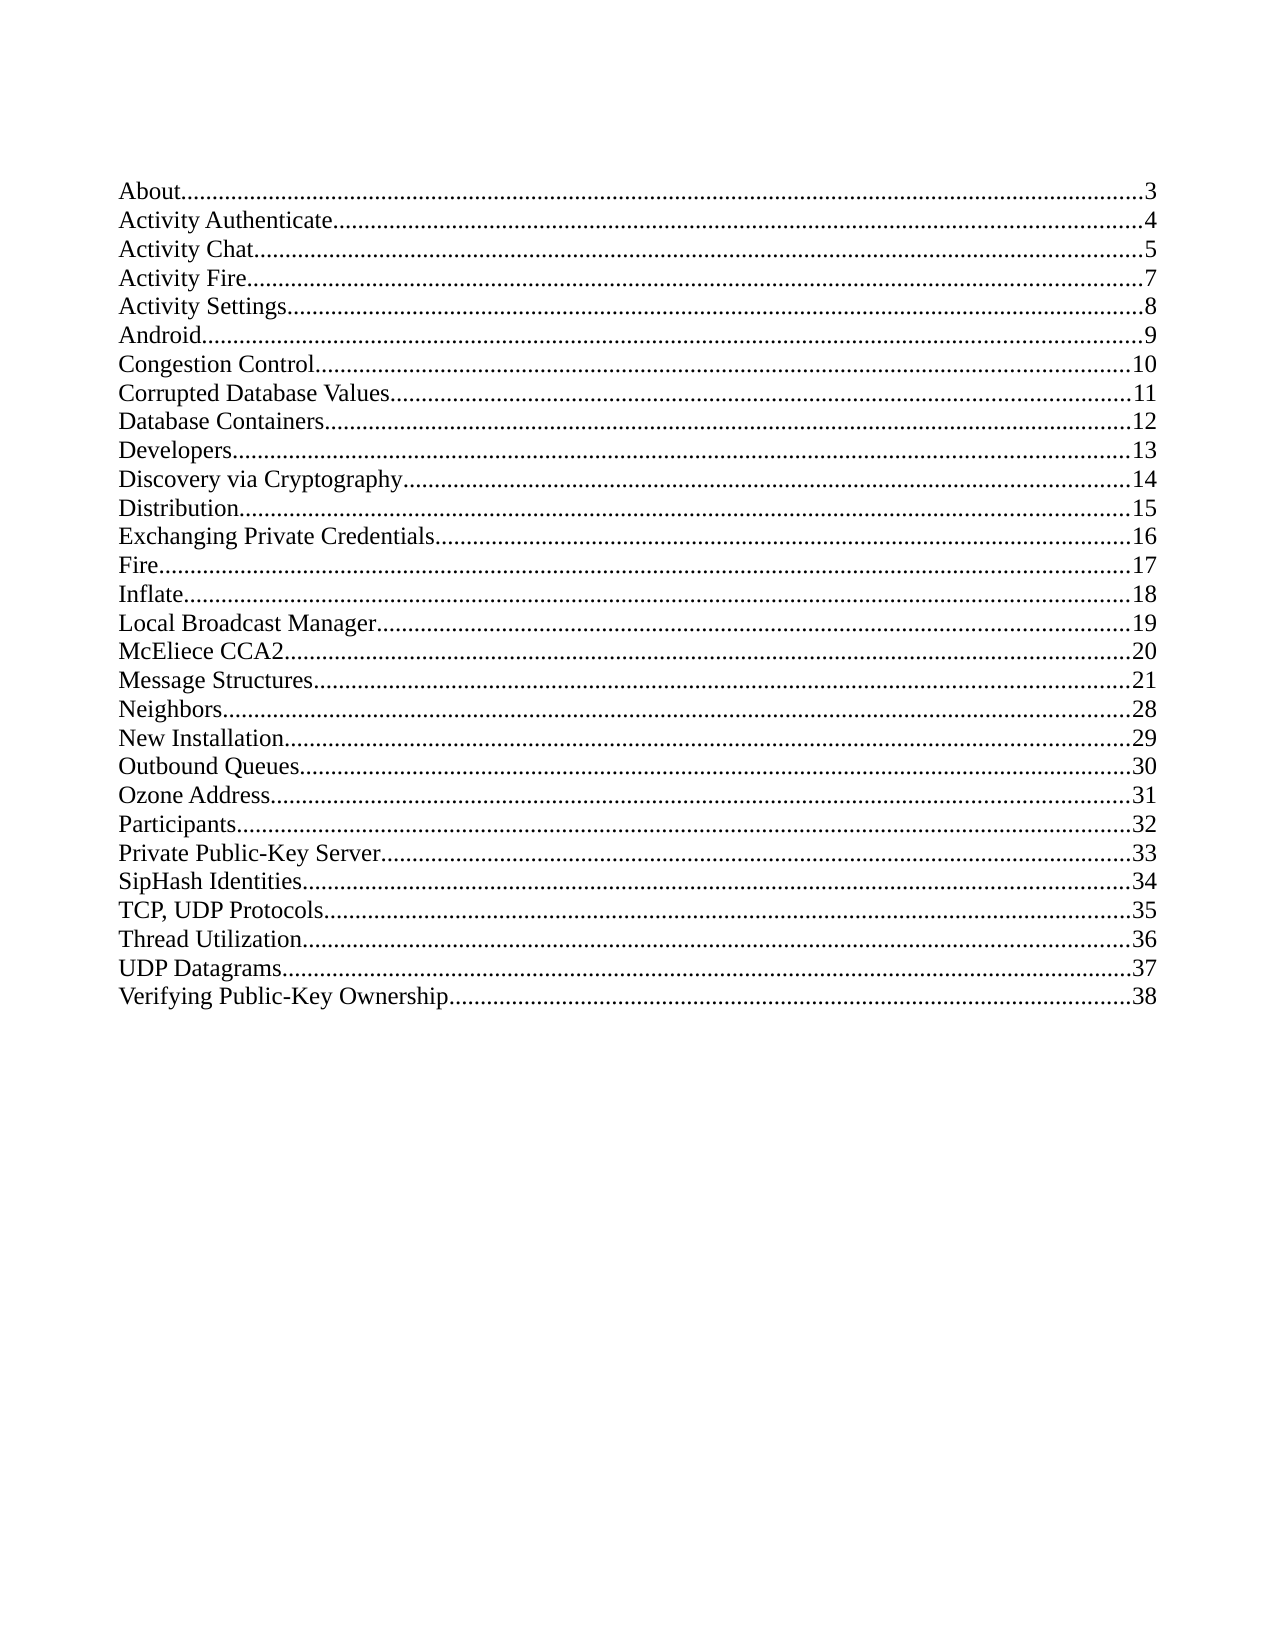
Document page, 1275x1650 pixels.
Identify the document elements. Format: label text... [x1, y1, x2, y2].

text Distribution 15 [118, 493, 1157, 521]
text McEliece CCA2 20 [118, 636, 1157, 665]
text New Installation 29 [118, 723, 1157, 751]
text Verifying Public-Key Ownership 38 [118, 981, 1157, 1010]
text Database Containers 12 [118, 406, 1157, 435]
text Message Structures 21 [118, 665, 1157, 694]
text Activity Authenticate 4 [118, 205, 1157, 234]
text Outbound Queues 30 [118, 751, 1157, 780]
text Private Public-Key Server 33 [118, 838, 1157, 866]
text TCP, UDP Protocols 35 [118, 895, 1157, 924]
text Corrupted Database Values 11 [118, 378, 1157, 406]
text Local Broadcast Manager 19 [118, 608, 1157, 636]
text Exchanging Private Credentials 16 [118, 521, 1157, 550]
text Congestion Control 10 [118, 349, 1157, 378]
text Activity Chat 5 [118, 234, 1157, 263]
text Activity Settings 8 [118, 291, 1157, 320]
text Inflate 18 [118, 579, 1157, 608]
text About 3 [118, 176, 1157, 205]
text Discovery via Cryptography 14 [118, 464, 1157, 493]
text Android 9 [118, 320, 1157, 349]
text Activity Fire 7 [118, 263, 1157, 291]
text UDP Datagrams 37 [118, 953, 1157, 981]
text Fire 17 [118, 550, 1157, 579]
text Thread Utilization 36 [118, 924, 1157, 953]
text SipHash Identities 34 [118, 866, 1157, 895]
text Ozone Address 31 [118, 780, 1157, 809]
text Developers 13 [118, 435, 1157, 464]
text Neighbors 28 [118, 694, 1157, 723]
text Participants 32 [118, 809, 1157, 838]
